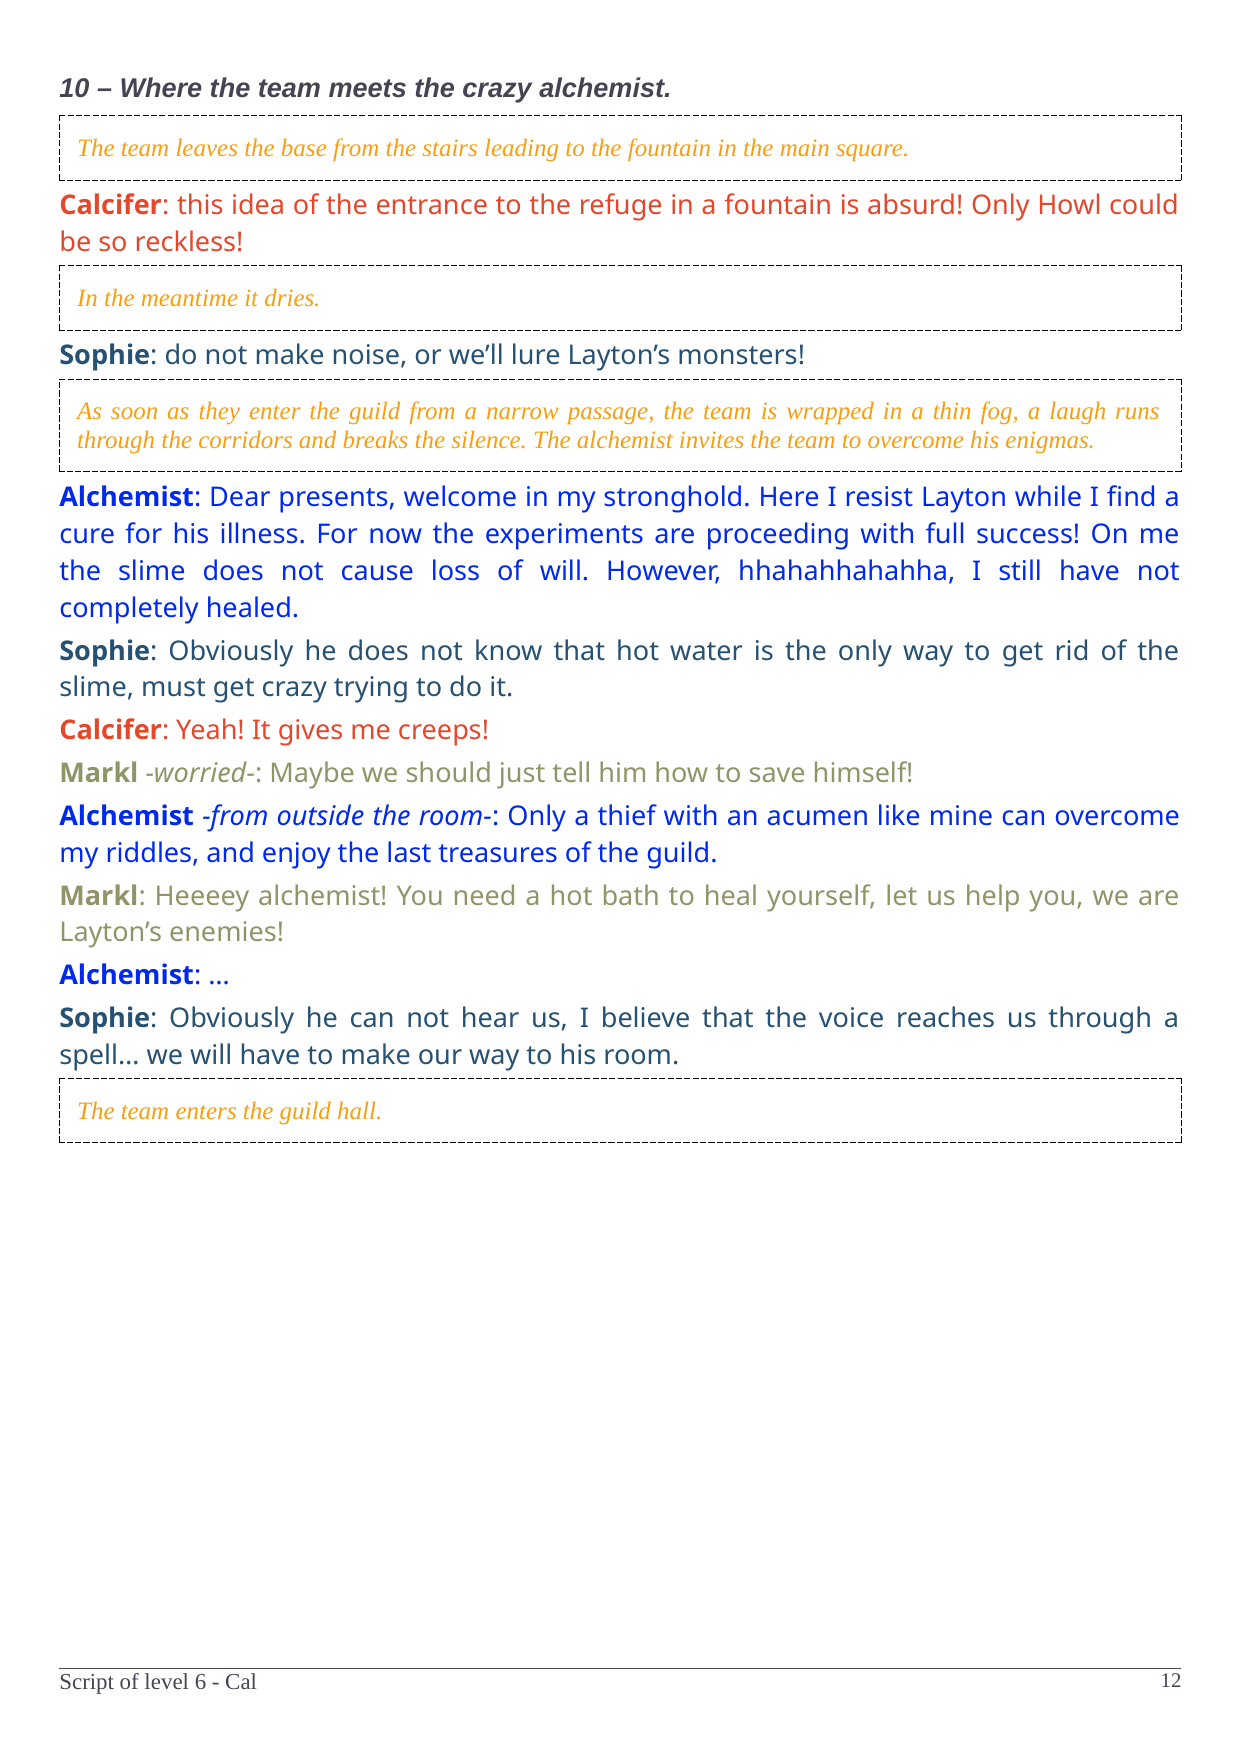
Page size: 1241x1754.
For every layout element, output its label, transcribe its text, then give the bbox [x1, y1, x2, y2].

text In the meantime it dries. [59, 265, 1181, 330]
text Sophie: do not make noise, or we’ll lure Layton’s monsters! [59, 336, 1181, 372]
text Sophie: Obviously he does not know that hot water is the only way to get rid of the slime, must get crazy trying to do it. [59, 631, 1181, 705]
text Calcifer: Yeah! It gives me creeps! [59, 711, 1181, 747]
text Markl -worried-: Maybe we should just tell him how to save himself! [59, 753, 1181, 790]
text Alchemist -from outside the room-: Only a thief with an acumen like mine can overcome my riddles, and enjoy the last treasures of the guild. [59, 796, 1181, 870]
text Alchemist: Dear presents, welcome in my stronghold. Here I resist Layton while I find a cure for his illness. For now the experiments are proceeding with full success! On me the slime does not cause loss of will. However, hhahahhahahha, I still have not completely healed. [59, 477, 1181, 625]
text As soon as they enter the guild from a narrow passage, the team is wrapped in a thin fog, a laugh runs through the corridors and breaks the silence. The alchemist invites the team to overcome his enigmas. [59, 378, 1181, 472]
text Calcifer: this idea of the entrance to the refuge in a fountain is absurd! Only Howl could be so reckless! [59, 186, 1181, 259]
text Sophie: Obviously he can not hear us, I believe that the voice reaches us through a spell… we will have to make our way to his room. [59, 998, 1181, 1072]
text The team leaves the base from the stairs leading to the fountain in the main square. [59, 115, 1181, 180]
text Alchemist: … [59, 956, 1181, 992]
subtitle 10 – Where the team meets the crazy alchemist. [59, 72, 1181, 103]
text Markl: Heeeey alchemist! You need a hot bath to heal yourself, let us help you, we are Layton’s enemies! [59, 876, 1181, 950]
text The team enters the guild hall. [59, 1078, 1181, 1142]
